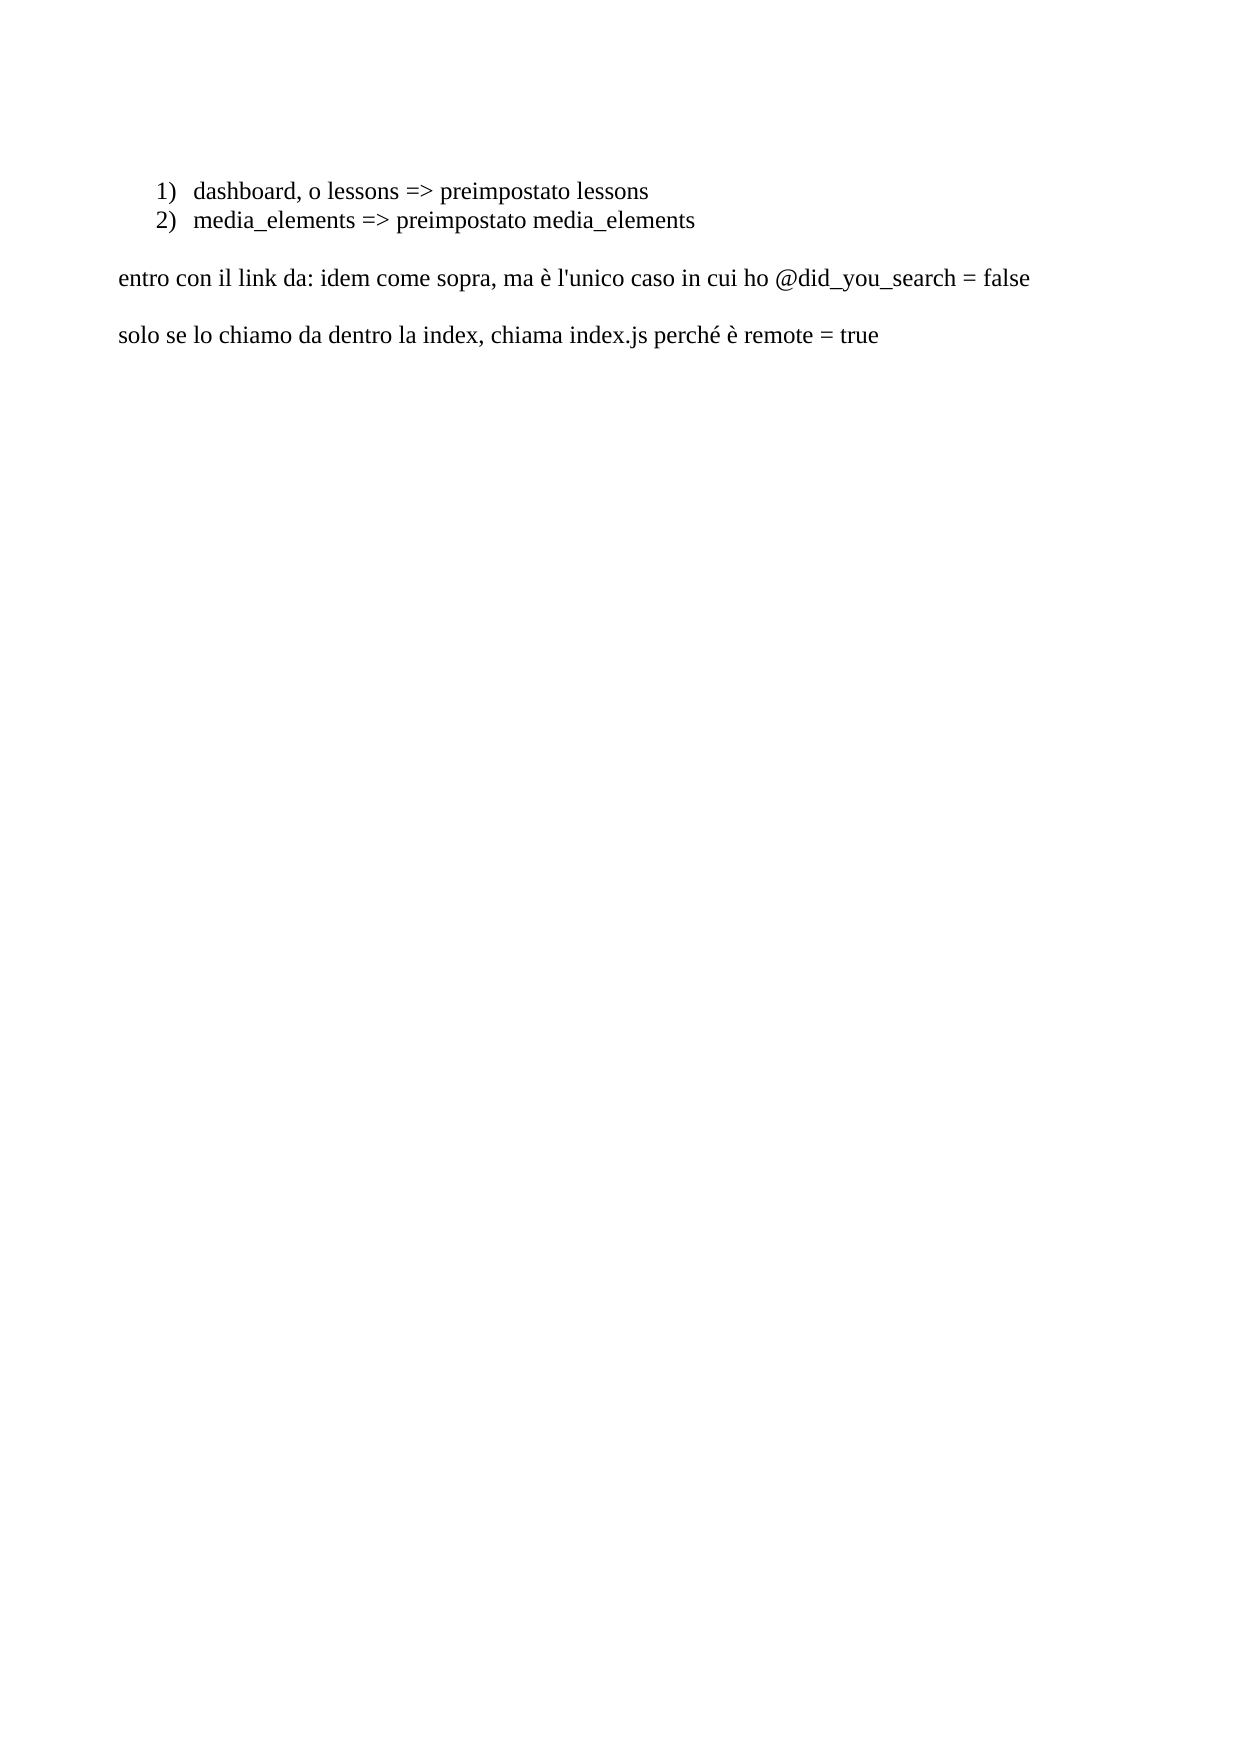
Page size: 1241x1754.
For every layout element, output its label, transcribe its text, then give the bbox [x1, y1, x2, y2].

text solo se lo chiamo da dentro la index, chiama index.js perché è remote = true [118, 320, 1122, 349]
text entro con il link da: idem come sopra, ma è l'unico caso in cui ho @did_you_search = false [118, 263, 1122, 291]
list media_elements => preimpostato media_elements [156, 205, 1122, 234]
list dashboard, o lessons => preimpostato lessons [156, 176, 1122, 205]
